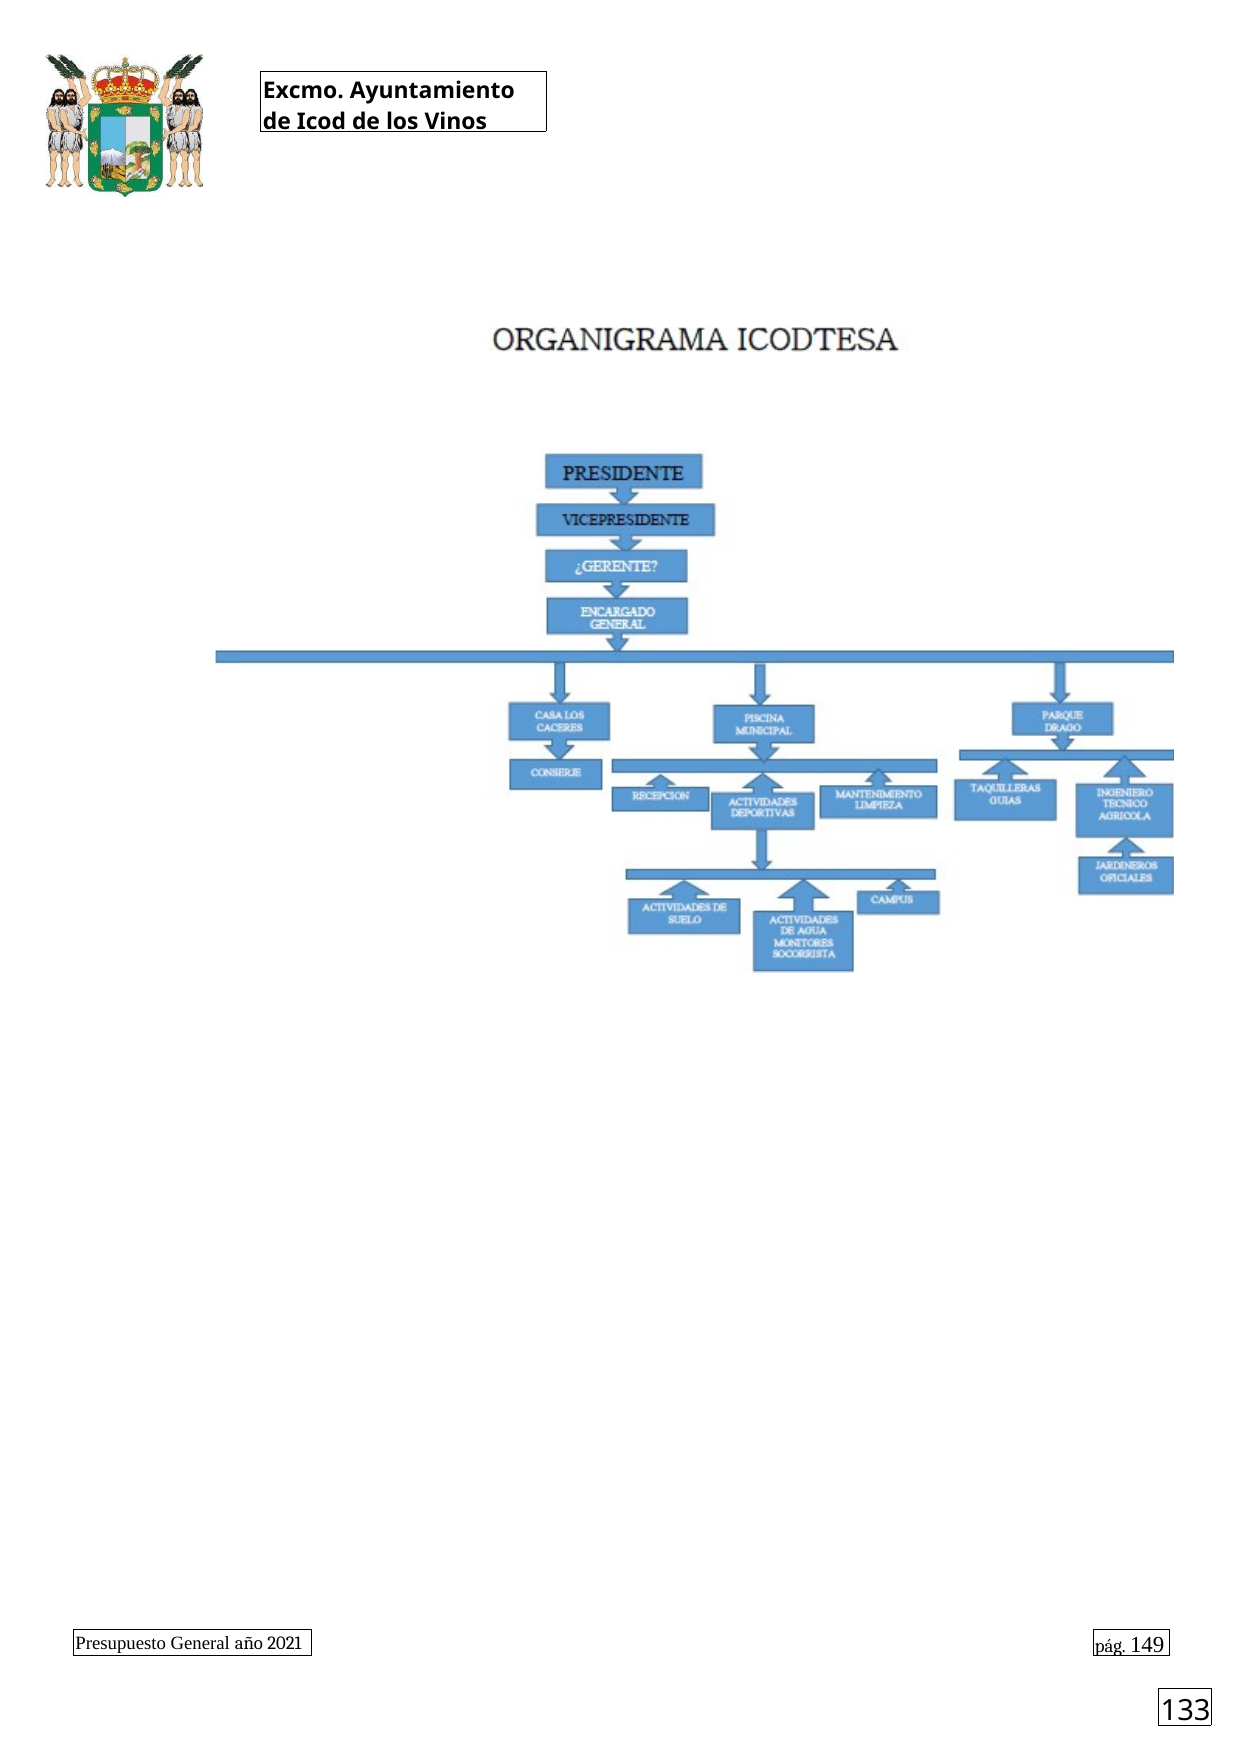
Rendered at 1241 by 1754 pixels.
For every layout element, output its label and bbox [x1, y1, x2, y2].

picture [215, 327, 1174, 973]
picture [45, 54, 204, 197]
